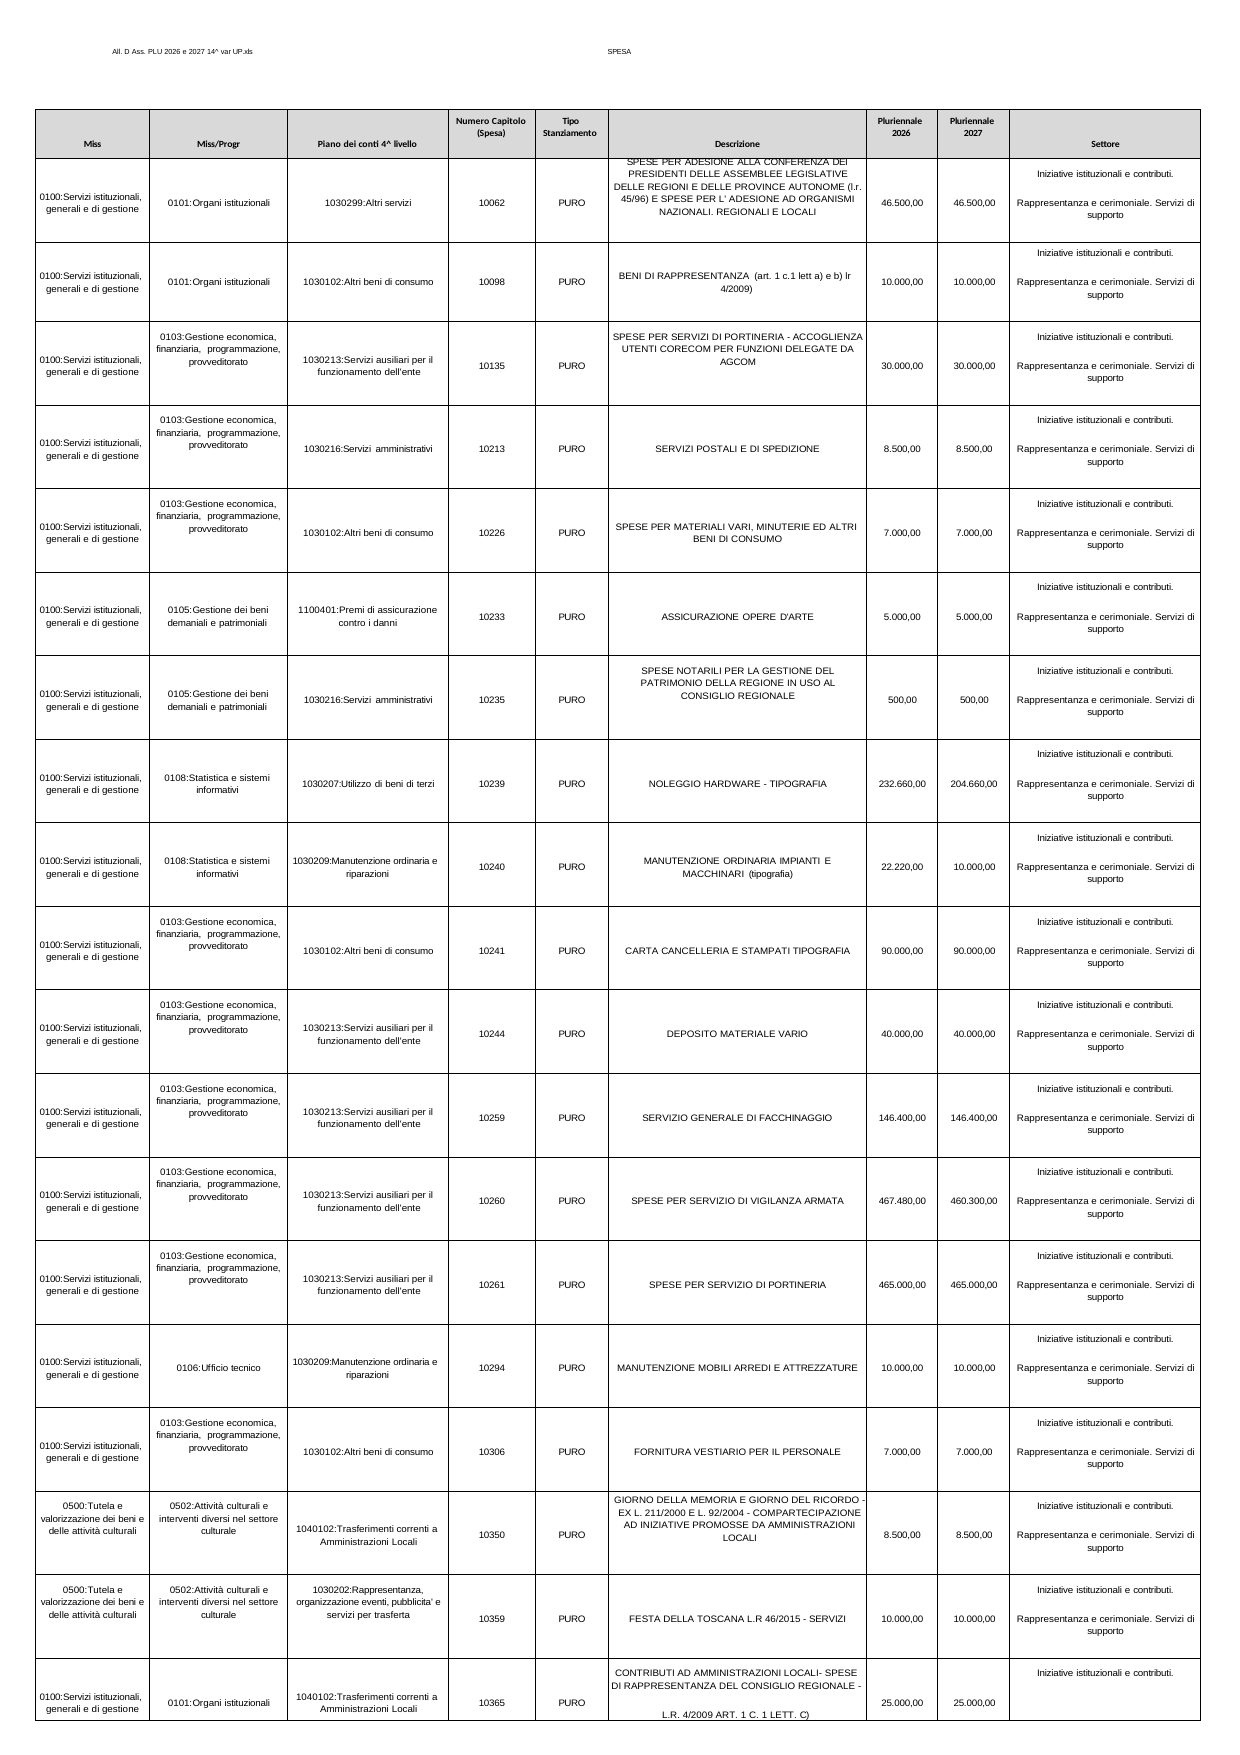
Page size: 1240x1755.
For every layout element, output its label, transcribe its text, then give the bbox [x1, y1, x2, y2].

table_cell Iniziative istituzionali e contributi. Rappresentanza e cerimoniale. Servizi di supporto [1010, 1492, 1200, 1574]
table_cell 0105:Gestione dei beni demaniali e patrimoniali [150, 656, 287, 739]
table_cell 10213 [449, 406, 535, 488]
table_header Tipo Stanziamento [536, 110, 608, 158]
table_cell 0100:Servizi istituzionali, generali e di gestione [36, 489, 149, 572]
table_cell 10261 [449, 1241, 535, 1323]
table_cell 204.660,00 [938, 740, 1009, 822]
table_cell 0500:Tutela e valorizzazione dei beni e delle attività culturali [36, 1492, 149, 1574]
table_cell Iniziative istituzionali e contributi. Rappresentanza e cerimoniale. Servizi di supporto [1010, 573, 1200, 655]
table_cell Iniziative istituzionali e contributi. Rappresentanza e cerimoniale. Servizi di supporto [1010, 990, 1200, 1073]
table_cell 0100:Servizi istituzionali, generali e di gestione [36, 1241, 149, 1323]
table_cell 90.000,00 [867, 907, 937, 989]
table_cell 0100:Servizi istituzionali, generali e di gestione [36, 740, 149, 822]
table_cell 0502:Attività culturali e interventi diversi nel settore culturale [150, 1492, 287, 1574]
table_cell 46.500,00 [938, 159, 1009, 241]
table_cell 7.000,00 [867, 1408, 937, 1491]
table_cell 5.000,00 [938, 573, 1009, 655]
table_cell 0100:Servizi istituzionali, generali e di gestione [36, 823, 149, 906]
table_cell 10135 [449, 322, 535, 404]
table_cell 10241 [449, 907, 535, 989]
table_cell PURO [536, 322, 608, 404]
table_cell 10259 [449, 1074, 535, 1156]
table_cell Iniziative istituzionali e contributi. Rappresentanza e cerimoniale. Servizi di supporto [1010, 823, 1200, 906]
table_cell PURO [536, 1158, 608, 1240]
table_cell 1030216:Servizi amministrativi [288, 406, 448, 488]
table_cell 0101:Organi istituzionali [150, 243, 287, 321]
table_cell 10294 [449, 1325, 535, 1407]
table_cell BENI DI RAPPRESENTANZA (art. 1 c.1 lett a) e b) lr 4/2009) [609, 243, 866, 321]
table_cell 10226 [449, 489, 535, 572]
table_cell 0100:Servizi istituzionali, generali e di gestione [36, 1325, 149, 1407]
table_cell PURO [536, 907, 608, 989]
table_cell 1030102:Altri beni di consumo [288, 243, 448, 321]
table_cell PURO [536, 823, 608, 906]
table_cell 10098 [449, 243, 535, 321]
table_cell 465.000,00 [867, 1241, 937, 1323]
table_cell 0101:Organi istituzionali [150, 159, 287, 241]
table_cell 0502:Attività culturali e interventi diversi nel settore culturale [150, 1575, 287, 1658]
table_cell PURO [536, 406, 608, 488]
table_cell PURO [536, 1408, 608, 1491]
table_cell Iniziative istituzionali e contributi. Rappresentanza e cerimoniale. Servizi di supporto [1010, 489, 1200, 572]
table_cell 8.500,00 [938, 406, 1009, 488]
table_cell PURO [536, 1241, 608, 1323]
table_cell 10365 [449, 1659, 535, 1720]
table_cell 146.400,00 [938, 1074, 1009, 1156]
table_cell 146.400,00 [867, 1074, 937, 1156]
table_cell 1030213:Servizi ausiliari per il funzionamento dell'ente [288, 1241, 448, 1323]
table_cell 0100:Servizi istituzionali, generali e di gestione [36, 406, 149, 488]
table_cell 0100:Servizi istituzionali, generali e di gestione [36, 1158, 149, 1240]
table_cell Iniziative istituzionali e contributi. Rappresentanza e cerimoniale. Servizi di supporto [1010, 406, 1200, 488]
table_cell 0105:Gestione dei beni demaniali e patrimoniali [150, 573, 287, 655]
table_cell 460.300,00 [938, 1158, 1009, 1240]
table_cell 8.500,00 [938, 1492, 1009, 1574]
table_cell 1030213:Servizi ausiliari per il funzionamento dell'ente [288, 1158, 448, 1240]
table_cell 46.500,00 [867, 159, 937, 241]
table_cell 5.000,00 [867, 573, 937, 655]
table_header Piano dei conti 4^ livello [288, 110, 448, 158]
table_cell 0106:Ufficio tecnico [150, 1325, 287, 1407]
table_cell 22.220,00 [867, 823, 937, 906]
table_cell 465.000,00 [938, 1241, 1009, 1323]
table_cell 10.000,00 [938, 243, 1009, 321]
table_cell MANUTENZIONE ORDINARIA IMPIANTI E MACCHINARI (tipografia) [609, 823, 866, 906]
table_cell 40.000,00 [867, 990, 937, 1073]
table_cell 10239 [449, 740, 535, 822]
table_cell PURO [536, 573, 608, 655]
table_cell 90.000,00 [938, 907, 1009, 989]
table_cell 10260 [449, 1158, 535, 1240]
table_cell Iniziative istituzionali e contributi. Rappresentanza e cerimoniale. Servizi di supporto [1010, 1158, 1200, 1240]
table_cell GIORNO DELLA MEMORIA E GIORNO DEL RICORDO - EX L. 211/2000 E L. 92/2004 - COMPARTECIPAZIONE AD INIZIATIVE PROMOSSE DA AMMINISTRAZIONI LOCALI [609, 1492, 866, 1574]
table_cell 0103:Gestione economica, finanziaria, programmazione, provveditorato [150, 1241, 287, 1323]
table_header Settore [1010, 110, 1200, 158]
table_cell 10062 [449, 159, 535, 241]
table_cell 0108:Statistica e sistemi informativi [150, 740, 287, 822]
table_cell SPESE NOTARILI PER LA GESTIONE DEL PATRIMONIO DELLA REGIONE IN USO AL CONSIGLIO REGIONALE [609, 656, 866, 739]
table_cell Iniziative istituzionali e contributi. Rappresentanza e cerimoniale. Servizi di supporto [1010, 159, 1200, 241]
table_cell Iniziative istituzionali e contributi. Rappresentanza e cerimoniale. Servizi di supporto [1010, 1325, 1200, 1407]
table_cell 0100:Servizi istituzionali, generali e di gestione [36, 243, 149, 321]
table_cell MANUTENZIONE MOBILI ARREDI E ATTREZZATURE [609, 1325, 866, 1407]
table_header Numero Capitolo (Spesa) [449, 110, 535, 158]
table_cell SPESE PER SERVIZIO DI VIGILANZA ARMATA [609, 1158, 866, 1240]
table_cell 1030209:Manutenzione ordinaria e riparazioni [288, 823, 448, 906]
table_cell 0100:Servizi istituzionali, generali e di gestione [36, 1074, 149, 1156]
table_cell SPESE PER SERVIZIO DI PORTINERIA [609, 1241, 866, 1323]
table_cell Iniziative istituzionali e contributi. Rappresentanza e cerimoniale. Servizi di supporto [1010, 740, 1200, 822]
table_cell Iniziative istituzionali e contributi. [1010, 1659, 1200, 1720]
table_cell 1030213:Servizi ausiliari per il funzionamento dell'ente [288, 1074, 448, 1156]
table_cell PURO [536, 1659, 608, 1720]
table_cell 0100:Servizi istituzionali, generali e di gestione [36, 322, 149, 404]
table_cell SPESE PER ADESIONE ALLA CONFERENZA DEI PRESIDENTI DELLE ASSEMBLEE LEGISLATIVE DELLE REGIONI E DELLE PROVINCE AUTONOME (l.r. 45/96) E SPESE PER L' ADESIONE AD ORGANISMI NAZIONALI. REGIONALI E LOCALI [609, 159, 866, 241]
table_cell 1030216:Servizi amministrativi [288, 656, 448, 739]
table_cell 0100:Servizi istituzionali, generali e di gestione [36, 656, 149, 739]
table_cell 0103:Gestione economica, finanziaria, programmazione, provveditorato [150, 990, 287, 1073]
table_cell 1030102:Altri beni di consumo [288, 489, 448, 572]
table_cell 1030202:Rappresentanza, organizzazione eventi, pubblicita' e servizi per trasferta [288, 1575, 448, 1658]
table_cell 0103:Gestione economica, finanziaria, programmazione, provveditorato [150, 489, 287, 572]
table_cell 10233 [449, 573, 535, 655]
table_cell 1030213:Servizi ausiliari per il funzionamento dell'ente [288, 990, 448, 1073]
table_cell Iniziative istituzionali e contributi. Rappresentanza e cerimoniale. Servizi di supporto [1010, 907, 1200, 989]
table_cell Iniziative istituzionali e contributi. Rappresentanza e cerimoniale. Servizi di supporto [1010, 243, 1200, 321]
table_cell CARTA CANCELLERIA E STAMPATI TIPOGRAFIA [609, 907, 866, 989]
table_cell 0500:Tutela e valorizzazione dei beni e delle attività culturali [36, 1575, 149, 1658]
table_cell 467.480,00 [867, 1158, 937, 1240]
table_cell Iniziative istituzionali e contributi. Rappresentanza e cerimoniale. Servizi di supporto [1010, 1074, 1200, 1156]
table_cell Iniziative istituzionali e contributi. Rappresentanza e cerimoniale. Servizi di supporto [1010, 1241, 1200, 1323]
table_header Miss/Progr [150, 110, 287, 158]
table_cell SERVIZI POSTALI E DI SPEDIZIONE [609, 406, 866, 488]
table_cell 0101:Organi istituzionali [150, 1659, 287, 1720]
table_cell SPESE PER SERVIZI DI PORTINERIA - ACCOGLIENZA UTENTI CORECOM PER FUNZIONI DELEGATE DA AGCOM [609, 322, 866, 404]
table_cell ASSICURAZIONE OPERE D'ARTE [609, 573, 866, 655]
table_cell 10.000,00 [867, 243, 937, 321]
table_cell 1030299:Altri servizi [288, 159, 448, 241]
table_cell PURO [536, 243, 608, 321]
table_cell 0108:Statistica e sistemi informativi [150, 823, 287, 906]
table_header Miss [36, 110, 149, 158]
table_cell 0100:Servizi istituzionali, generali e di gestione [36, 990, 149, 1073]
table_cell 40.000,00 [938, 990, 1009, 1073]
table_cell NOLEGGIO HARDWARE - TIPOGRAFIA [609, 740, 866, 822]
table_cell 0100:Servizi istituzionali, generali e di gestione [36, 573, 149, 655]
table_cell 10.000,00 [938, 1575, 1009, 1658]
table_cell 8.500,00 [867, 406, 937, 488]
table_cell 0103:Gestione economica, finanziaria, programmazione, provveditorato [150, 322, 287, 404]
table_cell 10244 [449, 990, 535, 1073]
table_cell 0100:Servizi istituzionali, generali e di gestione [36, 159, 149, 241]
table_cell 10.000,00 [938, 1325, 1009, 1407]
table_cell 7.000,00 [867, 489, 937, 572]
table_cell 0103:Gestione economica, finanziaria, programmazione, provveditorato [150, 907, 287, 989]
table_cell CONTRIBUTI AD AMMINISTRAZIONI LOCALI- SPESE DI RAPPRESENTANZA DEL CONSIGLIO REGIONALE - L.R. 4/2009 ART. 1 C. 1 LETT. C) [609, 1659, 866, 1720]
table_cell PURO [536, 489, 608, 572]
table_cell 10235 [449, 656, 535, 739]
table_cell Iniziative istituzionali e contributi. Rappresentanza e cerimoniale. Servizi di supporto [1010, 322, 1200, 404]
table_header Pluriennale 2026 [867, 110, 937, 158]
table_cell 0103:Gestione economica, finanziaria, programmazione, provveditorato [150, 406, 287, 488]
table_cell 7.000,00 [938, 1408, 1009, 1491]
table_cell FESTA DELLA TOSCANA L.R 46/2015 - SERVIZI [609, 1575, 866, 1658]
table_cell 1040102:Trasferimenti correnti a Amministrazioni Locali [288, 1492, 448, 1574]
table_cell PURO [536, 1325, 608, 1407]
table_cell 25.000,00 [867, 1659, 937, 1720]
table_cell 0103:Gestione economica, finanziaria, programmazione, provveditorato [150, 1158, 287, 1240]
table_cell PURO [536, 740, 608, 822]
table_cell 500,00 [938, 656, 1009, 739]
table_cell 1030213:Servizi ausiliari per il funzionamento dell'ente [288, 322, 448, 404]
table_cell 1030102:Altri beni di consumo [288, 907, 448, 989]
table_cell 10.000,00 [938, 823, 1009, 906]
table_cell 232.660,00 [867, 740, 937, 822]
table_cell Iniziative istituzionali e contributi. Rappresentanza e cerimoniale. Servizi di supporto [1010, 1408, 1200, 1491]
table_cell 0100:Servizi istituzionali, generali e di gestione [36, 907, 149, 989]
table_cell 7.000,00 [938, 489, 1009, 572]
table_cell 0103:Gestione economica, finanziaria, programmazione, provveditorato [150, 1408, 287, 1491]
table_cell 10240 [449, 823, 535, 906]
table_cell PURO [536, 159, 608, 241]
table_cell 8.500,00 [867, 1492, 937, 1574]
table_cell PURO [536, 1492, 608, 1574]
table_cell 0100:Servizi istituzionali, generali e di gestione [36, 1659, 149, 1720]
table_cell Iniziative istituzionali e contributi. Rappresentanza e cerimoniale. Servizi di supporto [1010, 656, 1200, 739]
table_cell 10.000,00 [867, 1325, 937, 1407]
table_cell 10350 [449, 1492, 535, 1574]
table_cell 1030207:Utilizzo di beni di terzi [288, 740, 448, 822]
table_cell 1030209:Manutenzione ordinaria e riparazioni [288, 1325, 448, 1407]
table_cell 1100401:Premi di assicurazione contro i danni [288, 573, 448, 655]
table_cell FORNITURA VESTIARIO PER IL PERSONALE [609, 1408, 866, 1491]
table_cell 30.000,00 [867, 322, 937, 404]
table_cell SPESE PER MATERIALI VARI, MINUTERIE ED ALTRI BENI DI CONSUMO [609, 489, 866, 572]
table_cell PURO [536, 656, 608, 739]
table_cell PURO [536, 990, 608, 1073]
table_cell 10306 [449, 1408, 535, 1491]
table_cell 1040102:Trasferimenti correnti a Amministrazioni Locali [288, 1659, 448, 1720]
table_header Descrizione [609, 110, 866, 158]
table_cell Iniziative istituzionali e contributi. Rappresentanza e cerimoniale. Servizi di supporto [1010, 1575, 1200, 1658]
table_cell 1030102:Altri beni di consumo [288, 1408, 448, 1491]
table_cell 0103:Gestione economica, finanziaria, programmazione, provveditorato [150, 1074, 287, 1156]
table_cell 25.000,00 [938, 1659, 1009, 1720]
table_cell PURO [536, 1074, 608, 1156]
table_cell PURO [536, 1575, 608, 1658]
table_cell 0100:Servizi istituzionali, generali e di gestione [36, 1408, 149, 1491]
table_cell 10359 [449, 1575, 535, 1658]
table_cell DEPOSITO MATERIALE VARIO [609, 990, 866, 1073]
table_cell 500,00 [867, 656, 937, 739]
table_cell SERVIZIO GENERALE DI FACCHINAGGIO [609, 1074, 866, 1156]
table_cell 30.000,00 [938, 322, 1009, 404]
table_header Pluriennale 2027 [938, 110, 1009, 158]
table_cell 10.000,00 [867, 1575, 937, 1658]
